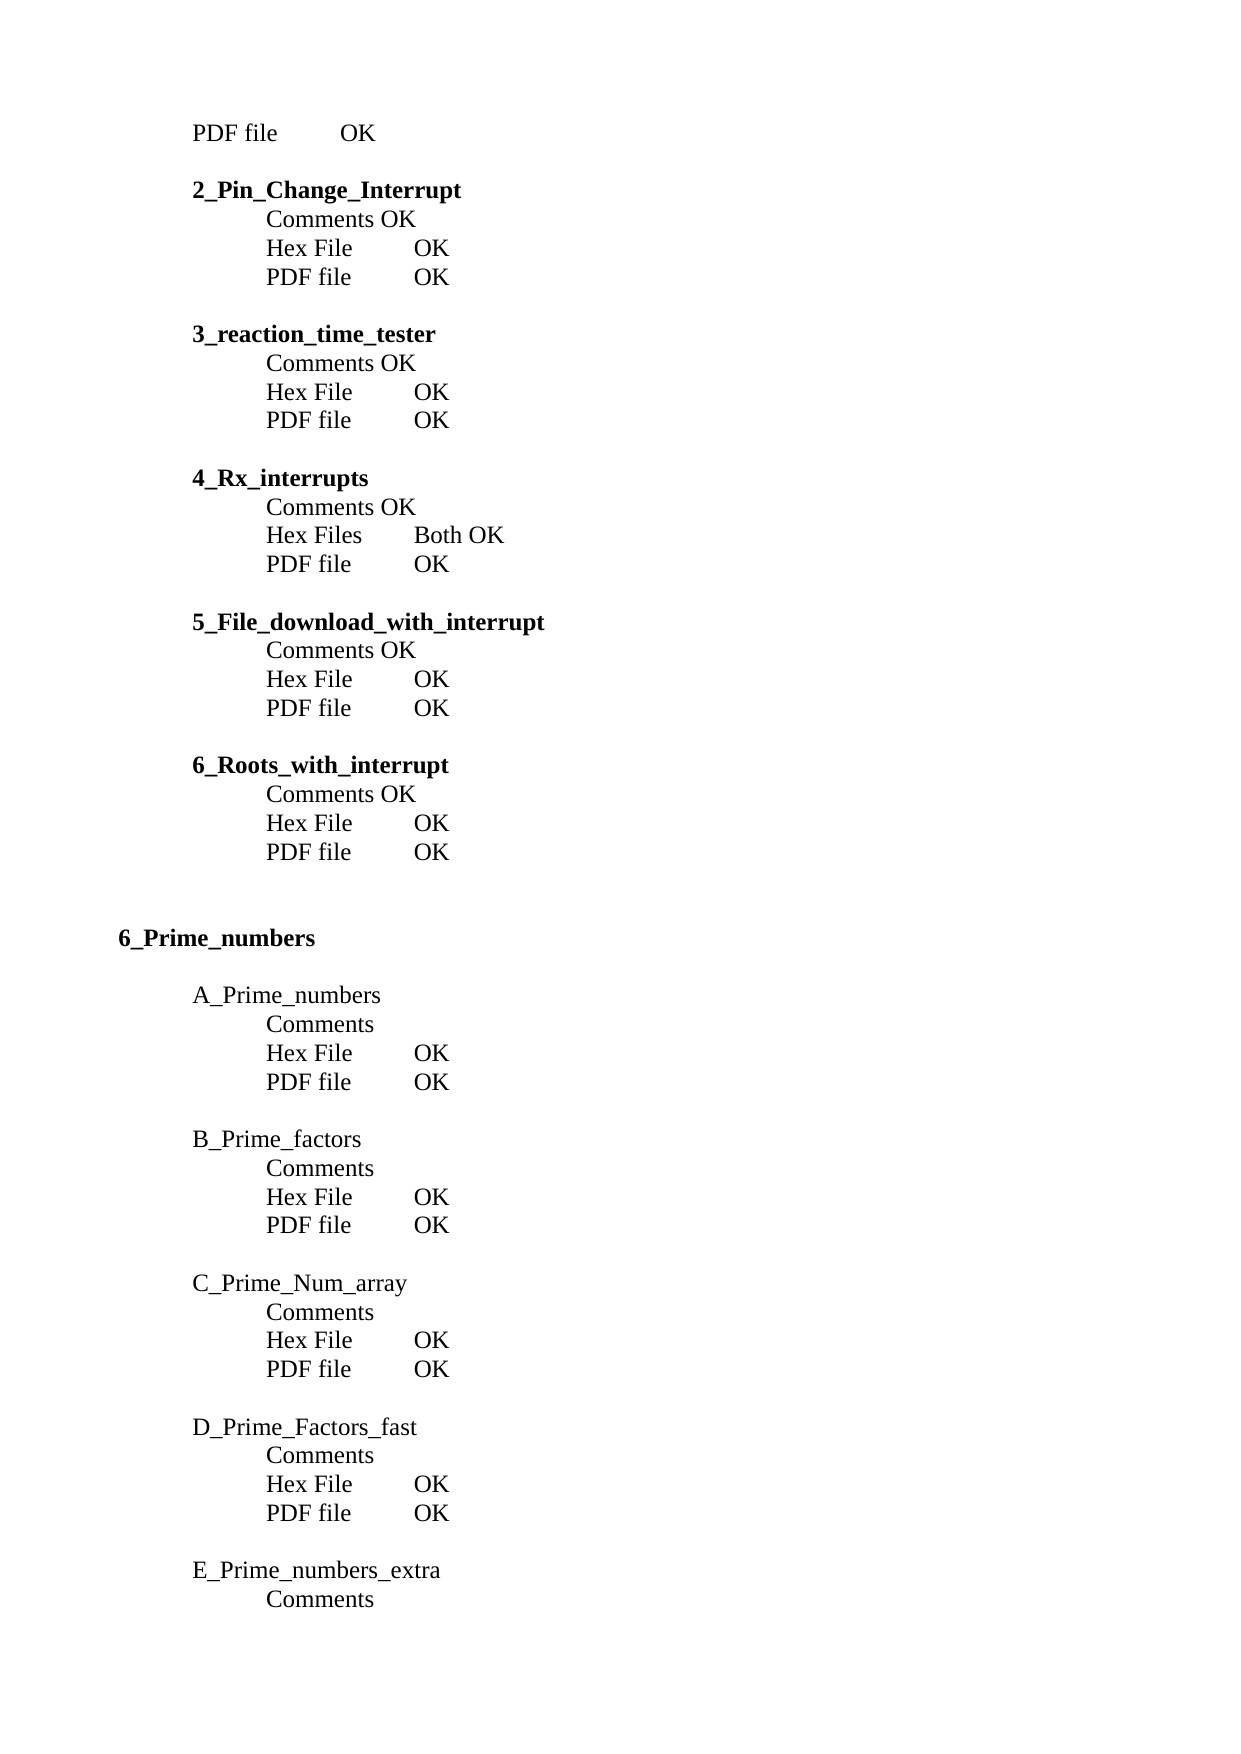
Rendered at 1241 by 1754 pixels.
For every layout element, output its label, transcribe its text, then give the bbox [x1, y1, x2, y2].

text Comments OK [118, 492, 1122, 521]
text C_Prime_Num_array [118, 1268, 1122, 1297]
text PDF file OK [118, 1211, 1122, 1239]
text PDF file OK [118, 549, 1122, 578]
text Hex File OK [118, 1182, 1122, 1211]
text PDF file OK [118, 693, 1122, 722]
text Hex File OK [118, 1038, 1122, 1067]
text Hex Files Both OK [118, 521, 1122, 549]
text B_Prime_factors [118, 1124, 1122, 1153]
text Hex File OK [118, 1326, 1122, 1354]
text Hex File OK [118, 233, 1122, 262]
text A_Prime_numbers [118, 981, 1122, 1009]
text PDF file OK [118, 1498, 1122, 1527]
text 6_Prime_numbers [118, 923, 1122, 952]
text PDF file OK [118, 837, 1122, 866]
text PDF file OK [118, 406, 1122, 434]
text PDF file OK [118, 1067, 1122, 1096]
text PDF file OK [118, 1354, 1122, 1383]
text Comments OK [118, 779, 1122, 808]
text Comments OK [118, 204, 1122, 233]
text 2_Pin_Change_Interrupt [118, 176, 1122, 204]
text Comments [118, 1009, 1122, 1038]
text Comments [118, 1584, 1122, 1613]
text Hex File OK [118, 1469, 1122, 1498]
text 3_reaction_time_tester [118, 319, 1122, 348]
text Hex File OK [118, 377, 1122, 406]
text PDF file OK [118, 118, 1122, 147]
text Comments OK [118, 636, 1122, 664]
text Hex File OK [118, 808, 1122, 837]
text Comments [118, 1297, 1122, 1326]
text Comments OK [118, 348, 1122, 377]
text Hex File OK [118, 664, 1122, 693]
text 5_File_download_with_interrupt [118, 607, 1122, 636]
text 6_Roots_with_interrupt [118, 751, 1122, 779]
text D_Prime_Factors_fast [118, 1412, 1122, 1441]
text Comments [118, 1153, 1122, 1182]
text Comments [118, 1441, 1122, 1469]
text E_Prime_numbers_extra [118, 1556, 1122, 1584]
text PDF file OK [118, 262, 1122, 291]
text 4_Rx_interrupts [118, 463, 1122, 492]
